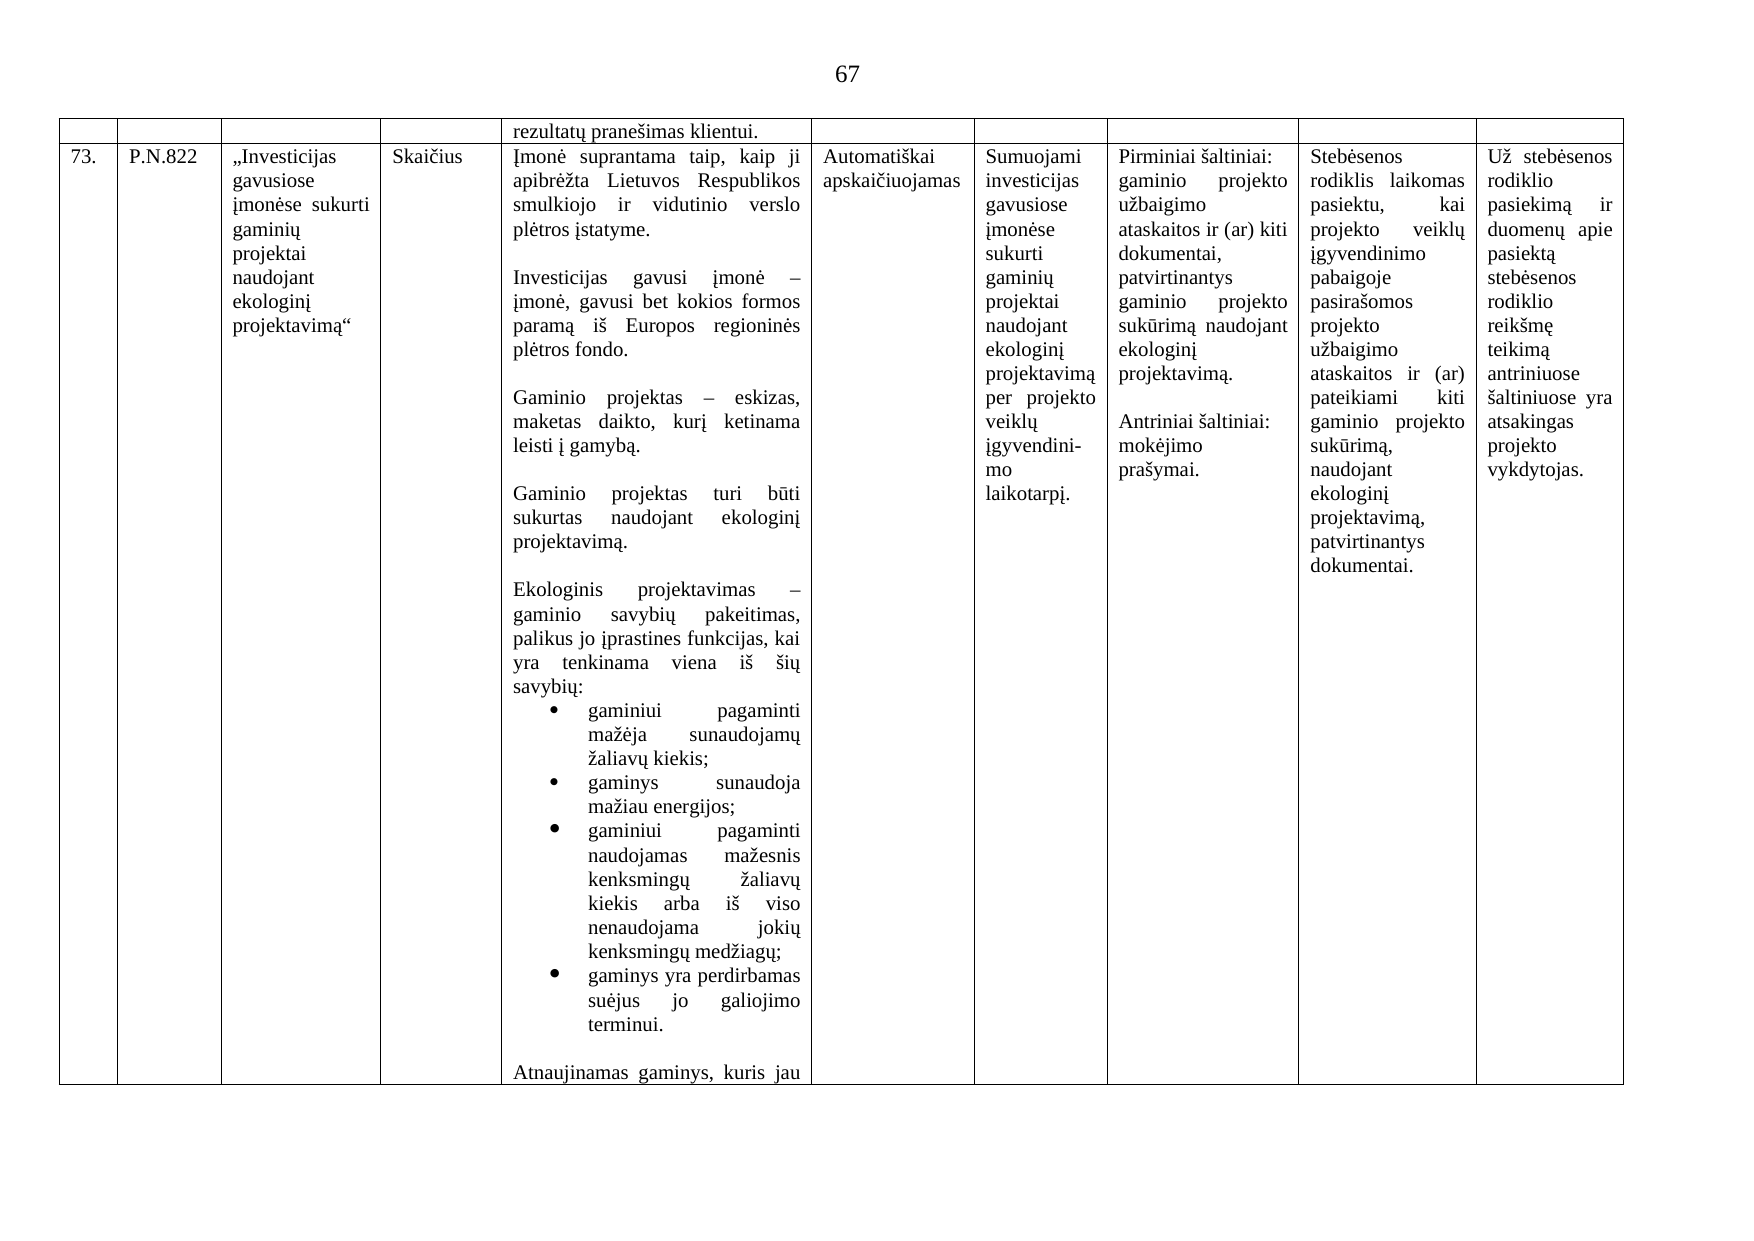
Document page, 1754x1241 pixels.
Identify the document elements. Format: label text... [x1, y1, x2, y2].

table_cell Įmonė suprantama taip, kaip ji apibrėžta Lietuvos Respublikos smulkiojo ir vidutinio verslo plėtros įstatyme. Investicijas gavusi įmonė – įmonė, gavusi bet kokios formos paramą iš Europos regioninės plėtros fondo. Gaminio projektas – eskizas, maketas daikto, kurį ketinama leisti į gamybą. Gaminio projektas turi būti sukurtas naudojant ekologinį projektavimą. Ekologinis projektavimas – gaminio savybių pakeitimas, palikus jo įprastines funkcijas, kai yra tenkinama viena iš šių savybių: gaminiui pagaminti mažėja sunaudojamų žaliavų kiekis; gaminys sunaudoja mažiau energijos; gaminiui pagaminti naudojamas mažesnis kenksmingų žaliavų kiekis arba iš viso nenaudojama jokių kenksmingų medžiagų; gaminys yra perdirbamas suėjus jo galiojimo terminui. Atnaujinamas gaminys, kuris jau [502, 144, 811, 1084]
table_cell Automatiškai apskaičiuojamas [812, 144, 974, 1084]
table_cell Skaičius [381, 144, 501, 1084]
table_cell [1108, 119, 1298, 143]
table_cell P.N.822 [118, 144, 221, 1084]
table_cell [1477, 119, 1623, 143]
table_cell [812, 119, 974, 143]
table_cell 73. [60, 144, 117, 1084]
table_cell [60, 119, 117, 143]
table_cell Pirminiai šaltiniai: gaminio projekto užbaigimo ataskaitos ir (ar) kiti dokumentai, patvirtinantys gaminio projekto sukūrimą naudojant ekologinį projektavimą. Antriniai šaltiniai: mokėjimo prašymai. [1108, 144, 1298, 1084]
table_cell [222, 119, 380, 143]
table_cell [381, 119, 501, 143]
table_cell Stebėsenos rodiklis laikomas pasiektu, kai projekto veiklų įgyvendinimo pabaigoje pasirašomos projekto užbaigimo ataskaitos ir (ar) pateikiami kiti gaminio projekto sukūrimą, naudojant ekologinį projektavimą, patvirtinantys dokumentai. [1299, 144, 1476, 1084]
table_cell [1299, 119, 1476, 143]
table_cell „Investicijas gavusiose įmonėse sukurti gaminių projektai naudojant ekologinį projektavimą“ [222, 144, 380, 1084]
table_cell Už stebėsenos rodiklio pasiekimą ir duomenų apie pasiektą stebėsenos rodiklio reikšmę teikimą antriniuose šaltiniuose yra atsakingas projekto vykdytojas. [1477, 144, 1623, 1084]
table_cell Sumuojami investicijas gavusiose įmonėse sukurti gaminių projektai naudojant ekologinį projektavimą per projekto veiklų įgyvendini-mo laikotarpį. [975, 144, 1107, 1084]
table_cell [975, 119, 1107, 143]
table_cell [118, 119, 221, 143]
table_cell rezultatų pranešimas klientui. [502, 119, 811, 143]
